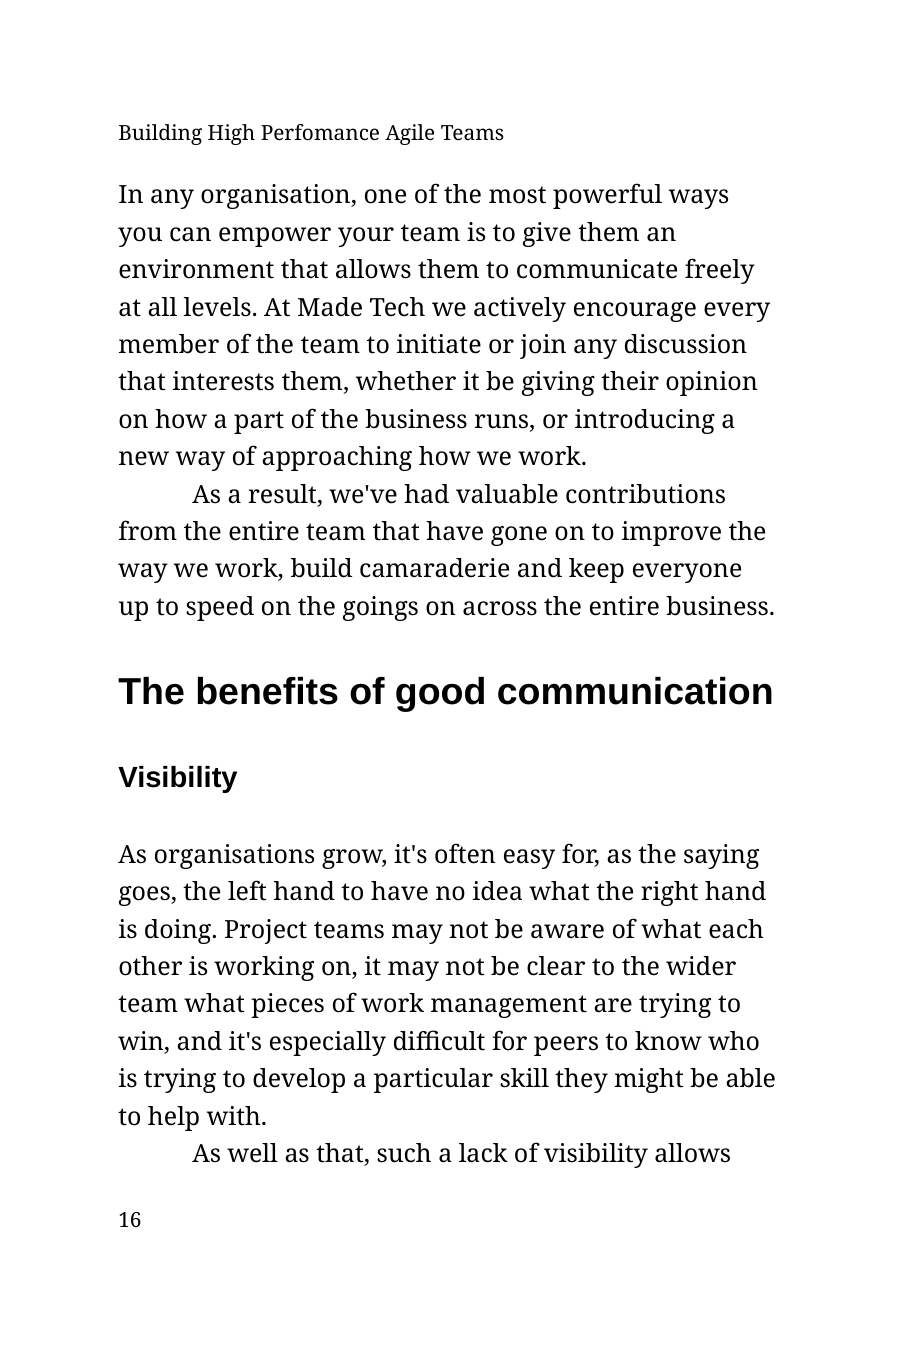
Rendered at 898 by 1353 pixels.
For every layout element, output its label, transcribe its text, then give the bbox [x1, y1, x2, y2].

subtitle The benefits of good communication [118, 669, 779, 712]
text As well as that, such a lack of visibility allows [118, 1136, 779, 1170]
text As a result, we've had valuable contributions from the entire team that have gone on to improve the way we work, build camaraderie and keep everyone up to speed on the goings on across the entire business. [118, 476, 779, 622]
subtitle Visibility [118, 760, 779, 793]
text As organisations grow, it's often easy for, as the saying goes, the left hand to have no idea what the right hand is doing. Project teams may not be aware of what each other is working on, it may not be clear to the wider team what pieces of work management are trying to win, and it's especially difficult for peers to know who is trying to develop a particular skill they might be able to help with. [118, 837, 779, 1132]
text In any organisation, one of the most powerful ways you can empower your team is to give them an environment that allows them to communicate freely at all levels. At Made Tech we actively encourage every member of the team to initiate or join any discussion that interests them, whether it be giving their opinion on how a part of the business runs, or introducing a new way of approaching how we work. [118, 177, 779, 473]
